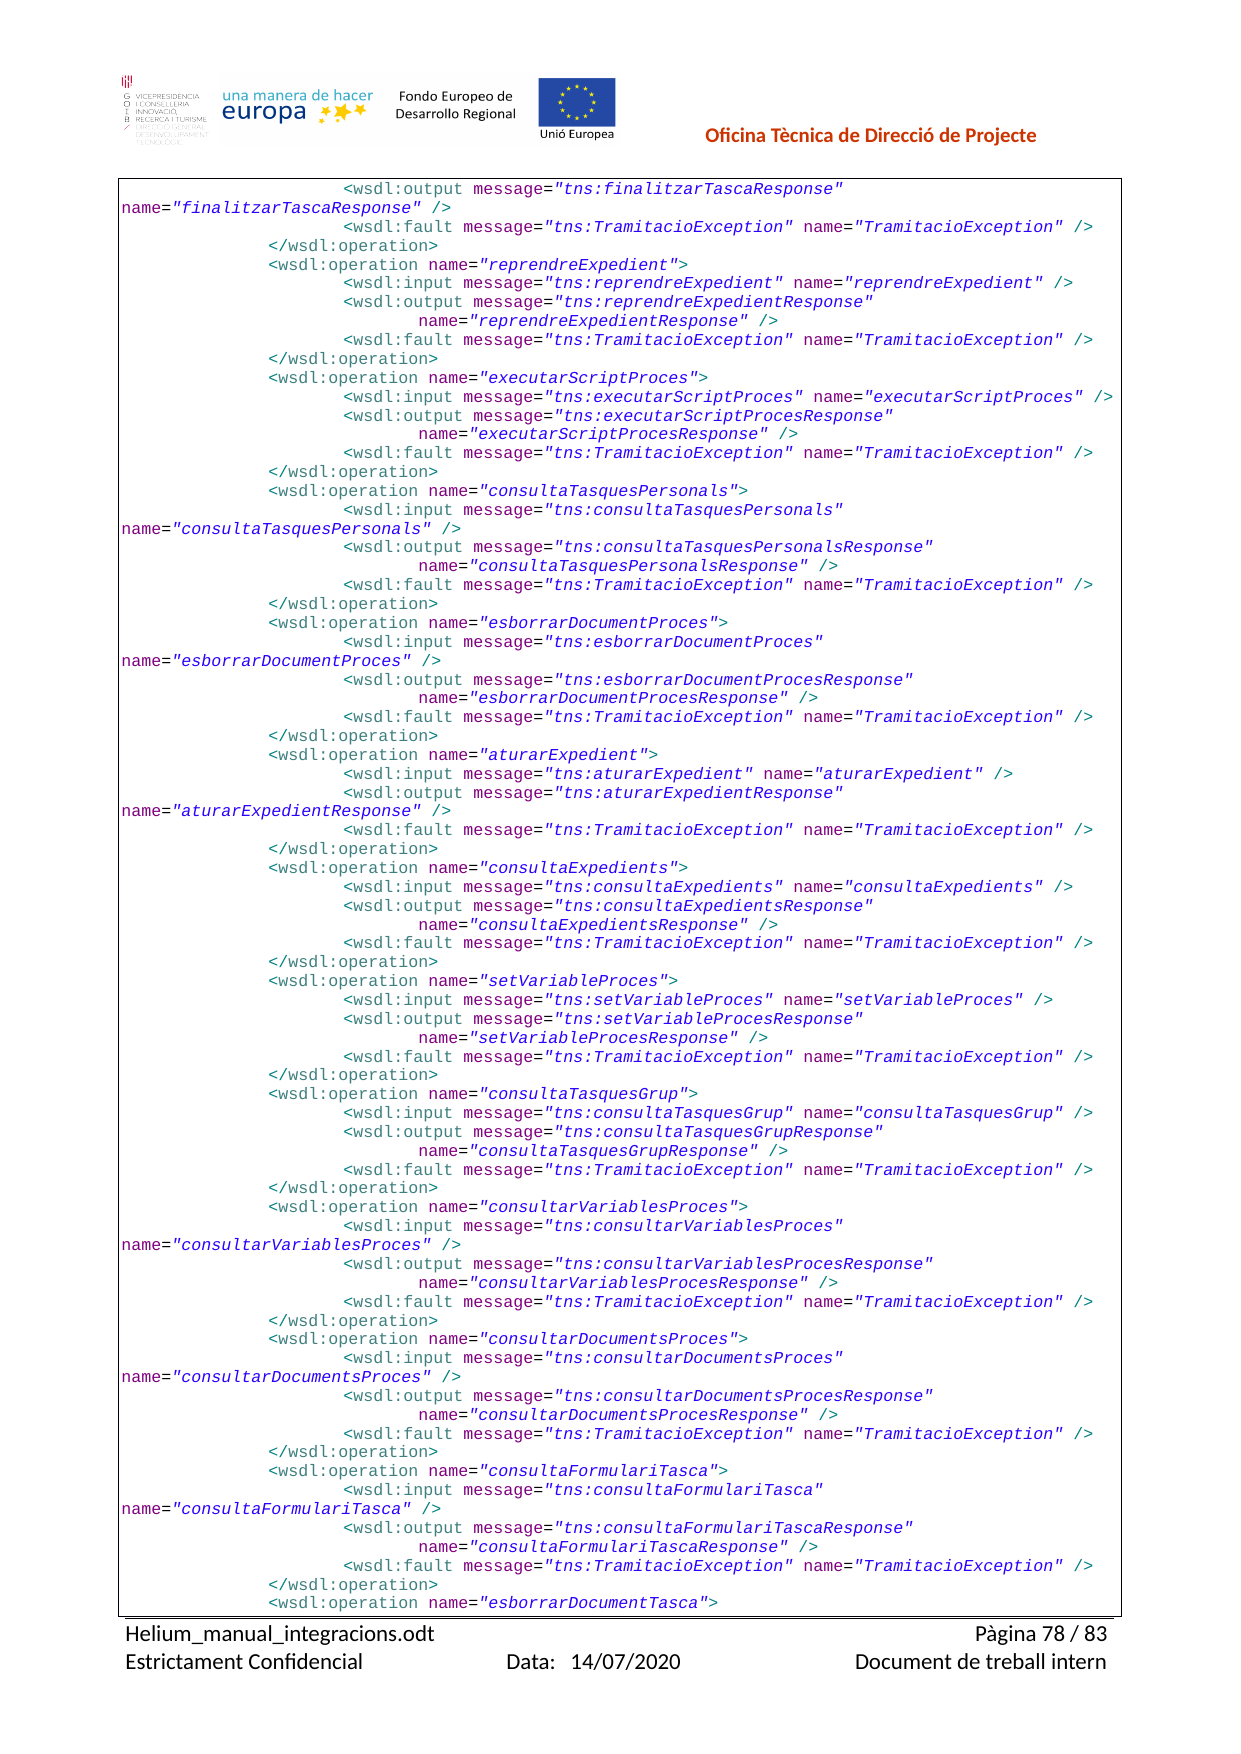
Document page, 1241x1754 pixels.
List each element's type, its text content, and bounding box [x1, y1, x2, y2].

text <wsdl:operation name="esborrarDocumentTasca"> [119, 1592, 1121, 1616]
text name="consultaTasquesGrupResponse" /> [119, 1139, 1121, 1158]
text name="consultaTasquesPersonalsResponse" /> [119, 555, 1121, 574]
text </wsdl:operation> [119, 838, 1121, 856]
text <wsdl:output message="tns:esborrarDocumentProcesResponse" [119, 668, 1121, 687]
text <wsdl:output message="tns:finalitzarTascaResponse" name="finalitzarTascaResponse" /> [119, 179, 1121, 215]
text name="consultarDocumentsProcesResponse" /> [119, 1403, 1121, 1422]
text <wsdl:fault message="tns:TramitacioException" name="TramitacioException" /> [119, 442, 1121, 461]
text name="consultaExpedientsResponse" /> [119, 913, 1121, 932]
text <wsdl:fault message="tns:TramitacioException" name="TramitacioException" /> [119, 819, 1121, 838]
text name="executarScriptProcesResponse" /> [119, 423, 1121, 442]
text <wsdl:operation name="consultaTasquesGrup"> [119, 1083, 1121, 1102]
text name="setVariableProcesResponse" /> [119, 1026, 1121, 1045]
text <wsdl:input message="tns:aturarExpedient" name="aturarExpedient" /> [119, 762, 1121, 781]
text <wsdl:input message="tns:consultaTasquesGrup" name="consultaTasquesGrup" /> [119, 1102, 1121, 1120]
text <wsdl:operation name="consultarVariablesProces"> [119, 1196, 1121, 1215]
text </wsdl:operation> [119, 234, 1121, 253]
text name="reprendreExpedientResponse" /> [119, 310, 1121, 328]
text <wsdl:operation name="executarScriptProces"> [119, 366, 1121, 385]
text <wsdl:fault message="tns:TramitacioException" name="TramitacioException" /> [119, 1554, 1121, 1573]
text </wsdl:operation> [119, 951, 1121, 969]
picture [118, 73, 213, 147]
text </wsdl:operation> [119, 461, 1121, 479]
text </wsdl:operation> [119, 347, 1121, 366]
text </wsdl:operation> [119, 592, 1121, 611]
text </wsdl:operation> [119, 1064, 1121, 1083]
text </wsdl:operation> [119, 1441, 1121, 1460]
picture [219, 73, 621, 147]
text <wsdl:output message="tns:consultarDocumentsProcesResponse" [119, 1384, 1121, 1403]
text <wsdl:input message="tns:consultaExpedients" name="consultaExpedients" /> [119, 875, 1121, 894]
text <wsdl:operation name="consultaExpedients"> [119, 856, 1121, 875]
text <wsdl:operation name="consultarDocumentsProces"> [119, 1328, 1121, 1347]
text <wsdl:output message="tns:consultarVariablesProcesResponse" [119, 1252, 1121, 1271]
text </wsdl:operation> [119, 724, 1121, 743]
text <wsdl:output message="tns:executarScriptProcesResponse" [119, 404, 1121, 423]
text <wsdl:fault message="tns:TramitacioException" name="TramitacioException" /> [119, 1045, 1121, 1064]
text <wsdl:input message="tns:executarScriptProces" name="executarScriptProces" /> [119, 385, 1121, 404]
text </wsdl:operation> [119, 1309, 1121, 1328]
text </wsdl:operation> [119, 1573, 1121, 1592]
text <wsdl:output message="tns:consultaExpedientsResponse" [119, 894, 1121, 913]
text <wsdl:input message="tns:consultaFormulariTasca" name="consultaFormulariTasca" /> [119, 1479, 1121, 1516]
text <wsdl:operation name="aturarExpedient"> [119, 743, 1121, 762]
text <wsdl:input message="tns:consultaTasquesPersonals" name="consultaTasquesPersonals" /> [119, 498, 1121, 536]
text <wsdl:output message="tns:consultaTasquesPersonalsResponse" [119, 536, 1121, 555]
text <wsdl:fault message="tns:TramitacioException" name="TramitacioException" /> [119, 1290, 1121, 1309]
text <wsdl:operation name="consultaTasquesPersonals"> [119, 479, 1121, 498]
text <wsdl:output message="tns:reprendreExpedientResponse" [119, 291, 1121, 310]
text <wsdl:input message="tns:reprendreExpedient" name="reprendreExpedient" /> [119, 272, 1121, 291]
text <wsdl:fault message="tns:TramitacioException" name="TramitacioException" /> [119, 1158, 1121, 1177]
text </wsdl:operation> [119, 1177, 1121, 1196]
text <wsdl:input message="tns:consultarVariablesProces" name="consultarVariablesProces" /> [119, 1215, 1121, 1252]
text <wsdl:fault message="tns:TramitacioException" name="TramitacioException" /> [119, 706, 1121, 724]
text name="consultaFormulariTascaResponse" /> [119, 1535, 1121, 1554]
text name="esborrarDocumentProcesResponse" /> [119, 687, 1121, 706]
text <wsdl:operation name="consultaFormulariTasca"> [119, 1460, 1121, 1479]
text <wsdl:output message="tns:setVariableProcesResponse" [119, 1007, 1121, 1026]
text <wsdl:operation name="esborrarDocumentProces"> [119, 611, 1121, 630]
text <wsdl:output message="tns:consultaTasquesGrupResponse" [119, 1120, 1121, 1139]
text <wsdl:input message="tns:esborrarDocumentProces" name="esborrarDocumentProces" /> [119, 630, 1121, 668]
text <wsdl:fault message="tns:TramitacioException" name="TramitacioException" /> [119, 574, 1121, 592]
text <wsdl:fault message="tns:TramitacioException" name="TramitacioException" /> [119, 1422, 1121, 1441]
text <wsdl:output message="tns:consultaFormulariTascaResponse" [119, 1516, 1121, 1535]
text <wsdl:operation name="setVariableProces"> [119, 969, 1121, 988]
text <wsdl:input message="tns:consultarDocumentsProces" name="consultarDocumentsProces" /> [119, 1347, 1121, 1384]
text <wsdl:operation name="reprendreExpedient"> [119, 253, 1121, 272]
text <wsdl:fault message="tns:TramitacioException" name="TramitacioException" /> [119, 328, 1121, 347]
text <wsdl:output message="tns:aturarExpedientResponse" name="aturarExpedientResponse" /> [119, 781, 1121, 819]
text <wsdl:input message="tns:setVariableProces" name="setVariableProces" /> [119, 988, 1121, 1007]
text name="consultarVariablesProcesResponse" /> [119, 1271, 1121, 1290]
text <wsdl:fault message="tns:TramitacioException" name="TramitacioException" /> [119, 215, 1121, 234]
text <wsdl:fault message="tns:TramitacioException" name="TramitacioException" /> [119, 932, 1121, 951]
